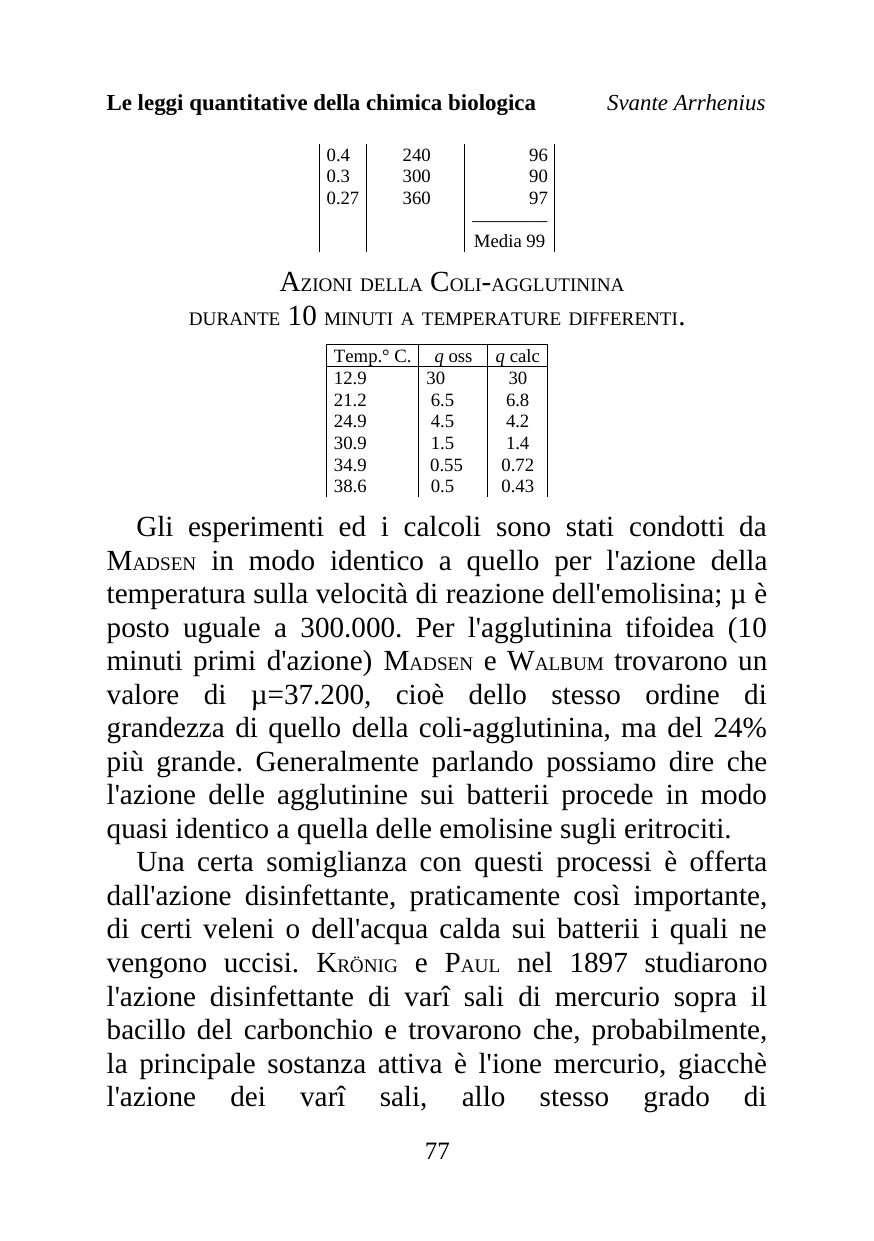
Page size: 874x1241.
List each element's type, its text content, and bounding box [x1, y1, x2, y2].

table_cell 12.9 [327, 367, 418, 389]
table_cell 360 [367, 187, 464, 208]
table_cell 0.27 [320, 187, 366, 208]
table_cell 4.5 [419, 410, 487, 432]
table_cell 34.9 [327, 454, 418, 475]
table_cell 4.2 [488, 410, 547, 432]
table_header q calc [488, 345, 547, 366]
table_cell ———— [465, 209, 554, 230]
text Azioni della Coli-agglutinina durante 10 minuti a temperature differenti. [106, 264, 768, 331]
table_cell 30.9 [327, 432, 418, 453]
table_cell 1.5 [419, 432, 487, 453]
table_cell 240 [367, 144, 464, 165]
table_cell 0.72 [488, 454, 547, 475]
table_cell 96 [465, 144, 554, 165]
table_cell Media 99 [465, 230, 554, 252]
table_cell [367, 209, 464, 230]
table_cell 300 [367, 165, 464, 187]
table_cell 0.4 [320, 144, 366, 165]
table_cell 0.55 [419, 454, 487, 475]
table_cell 0.43 [488, 475, 547, 497]
table_header q oss [419, 345, 487, 366]
table_cell 97 [465, 187, 554, 208]
table_cell 1.4 [488, 432, 547, 453]
table_cell 21.2 [327, 389, 418, 410]
table_header Temp.° C. [327, 345, 418, 366]
table_cell [320, 209, 366, 230]
table_cell 30 [419, 367, 487, 389]
table_cell 30 [488, 367, 547, 389]
table_cell 90 [465, 165, 554, 187]
text Gli esperimenti ed i calcoli sono stati condotti da Madsen in modo identico a quello per l'azione della temperatura sulla velocità di reazione dell'emolisina; µ è posto uguale a 300.000. Per l'agglutinina tifoidea (10 minuti primi d'azione) Madsen e Walbum trovarono un valore di µ=37.200, cioè dello stesso ordine di grandezza di quello della coli-agglutinina, ma del 24% più grande. Generalmente parlando possiamo dire che l'azione delle agglutinine sui batterii procede in modo quasi identico a quella delle emolisine sugli eritrociti. [106, 509, 768, 844]
table_cell 0.3 [320, 165, 366, 187]
table_cell 38.6 [327, 475, 418, 497]
table_cell 0.5 [419, 475, 487, 497]
text Una certa somiglianza con questi processi è offerta dall'azione disinfettante, praticamente così importante, di certi veleni o dell'acqua calda sui batterii i quali ne vengono uccisi. Krönig e Paul nel 1897 studiarono l'azione disinfettante di varî sali di mercurio sopra il bacillo del carbonchio e trovarono che, probabilmente, la principale sostanza attiva è l'ione mercurio, giacchè l'azione dei varî sali, allo stesso grado di [106, 844, 768, 1113]
table_cell [367, 230, 464, 252]
table_cell 24.9 [327, 410, 418, 432]
table_cell [320, 230, 366, 252]
table_cell 6.8 [488, 389, 547, 410]
table_cell 6.5 [419, 389, 487, 410]
